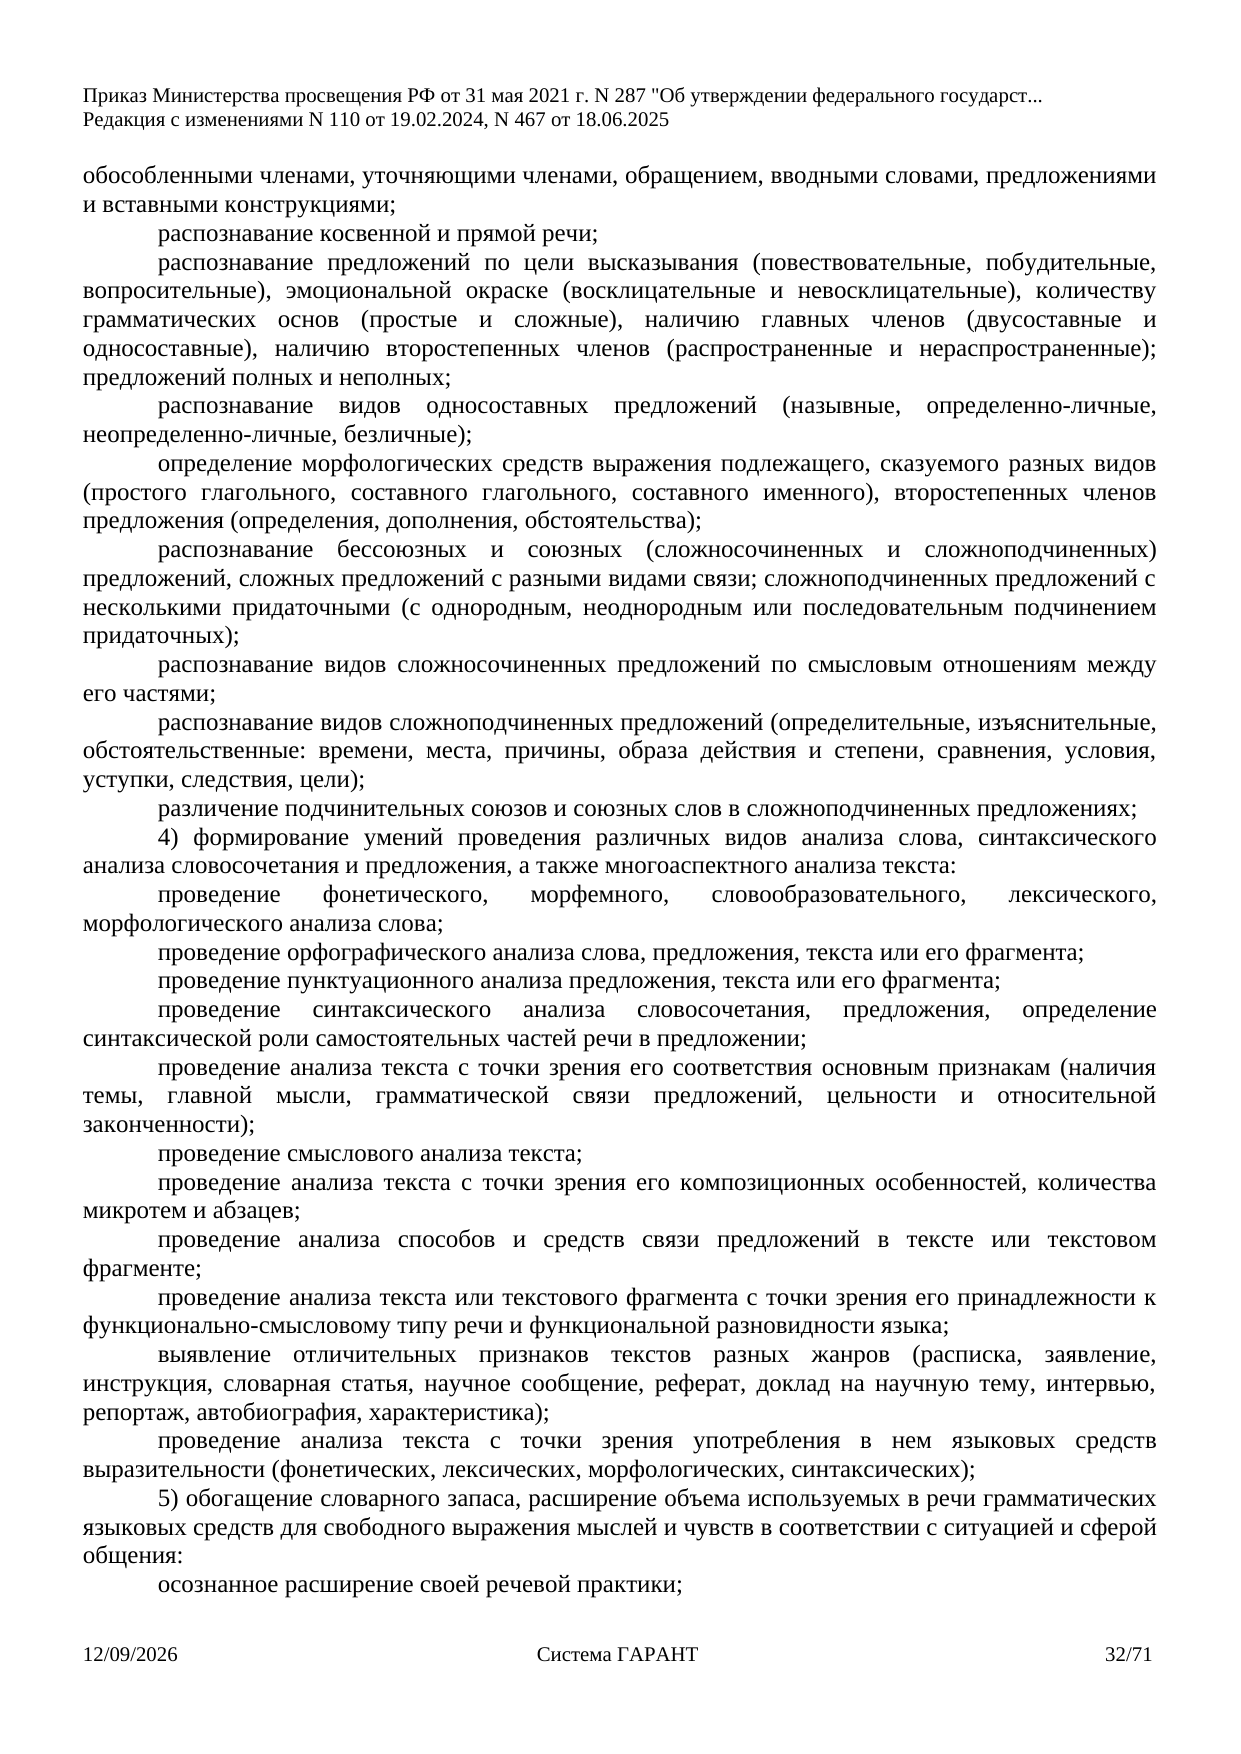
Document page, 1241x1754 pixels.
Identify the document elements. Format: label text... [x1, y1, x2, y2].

text различение подчинительных союзов и союзных слов в сложноподчиненных предложениях; [83, 793, 1157, 822]
text проведение анализа способов и средств связи предложений в тексте или текстовом фрагменте; [83, 1224, 1157, 1282]
text распознавание предложений по цели высказывания (повествовательные, побудительные, вопросительные), эмоциональной окраске (восклицательные и невосклицательные), количеству грамматических основ (простые и сложные), наличию главных членов (двусоставные и односоставные), наличию второстепенных членов (распространенные и нераспространенные); предложений полных и неполных; [83, 247, 1157, 390]
text выявление отличительных признаков текстов разных жанров (расписка, заявление, инструкция, словарная статья, научное сообщение, реферат, доклад на научную тему, интервью, репортаж, автобиография, характеристика); [83, 1339, 1157, 1425]
text проведение анализа текста с точки зрения его композиционных особенностей, количества микротем и абзацев; [83, 1167, 1157, 1224]
text распознавание видов сложносочиненных предложений по смысловым отношениям между его частями; [83, 649, 1157, 707]
text проведение смыслового анализа текста; [83, 1138, 1157, 1167]
text распознавание видов сложноподчиненных предложений (определительные, изъяснительные, обстоятельственные: времени, места, причины, образа действия и степени, сравнения, условия, уступки, следствия, цели); [83, 707, 1157, 793]
text распознавание бессоюзных и союзных (сложносочиненных и сложноподчиненных) предложений, сложных предложений с разными видами связи; сложноподчиненных предложений с несколькими придаточными (с однородным, неоднородным или последовательным подчинением придаточных); [83, 534, 1157, 649]
text 4) формирование умений проведения различных видов анализа слова, синтаксического анализа словосочетания и предложения, а также многоаспектного анализа текста: [83, 822, 1157, 879]
text осознанное расширение своей речевой практики; [83, 1569, 1157, 1598]
text проведение анализа текста с точки зрения употребления в нем языковых средств выразительности (фонетических, лексических, морфологических, синтаксических); [83, 1425, 1157, 1483]
text проведение анализа текста или текстового фрагмента с точки зрения его принадлежности к функционально-смысловому типу речи и функциональной разновидности языка; [83, 1282, 1157, 1339]
text проведение фонетического, морфемного, словообразовательного, лексического, морфологического анализа слова; [83, 879, 1157, 937]
text проведение пунктуационного анализа предложения, текста или его фрагмента; [83, 965, 1157, 994]
text проведение орфографического анализа слова, предложения, текста или его фрагмента; [83, 937, 1157, 965]
text определение морфологических средств выражения подлежащего, сказуемого разных видов (простого глагольного, составного глагольного, составного именного), второстепенных членов предложения (определения, дополнения, обстоятельства); [83, 448, 1157, 534]
text проведение анализа текста с точки зрения его соответствия основным признакам (наличия темы, главной мысли, грамматической связи предложений, цельности и относительной законченности); [83, 1052, 1157, 1138]
text распознавание видов односоставных предложений (назывные, определенно-личные, неопределенно-личные, безличные); [83, 390, 1157, 448]
text проведение синтаксического анализа словосочетания, предложения, определение синтаксической роли самостоятельных частей речи в предложении; [83, 994, 1157, 1052]
text распознавание косвенной и прямой речи; [83, 218, 1157, 247]
text обособленными членами, уточняющими членами, обращением, вводными словами, предложениями и вставными конструкциями; [83, 160, 1157, 218]
text 5) обогащение словарного запаса, расширение объема используемых в речи грамматических языковых средств для свободного выражения мыслей и чувств в соответствии с ситуацией и сферой общения: [83, 1483, 1157, 1569]
